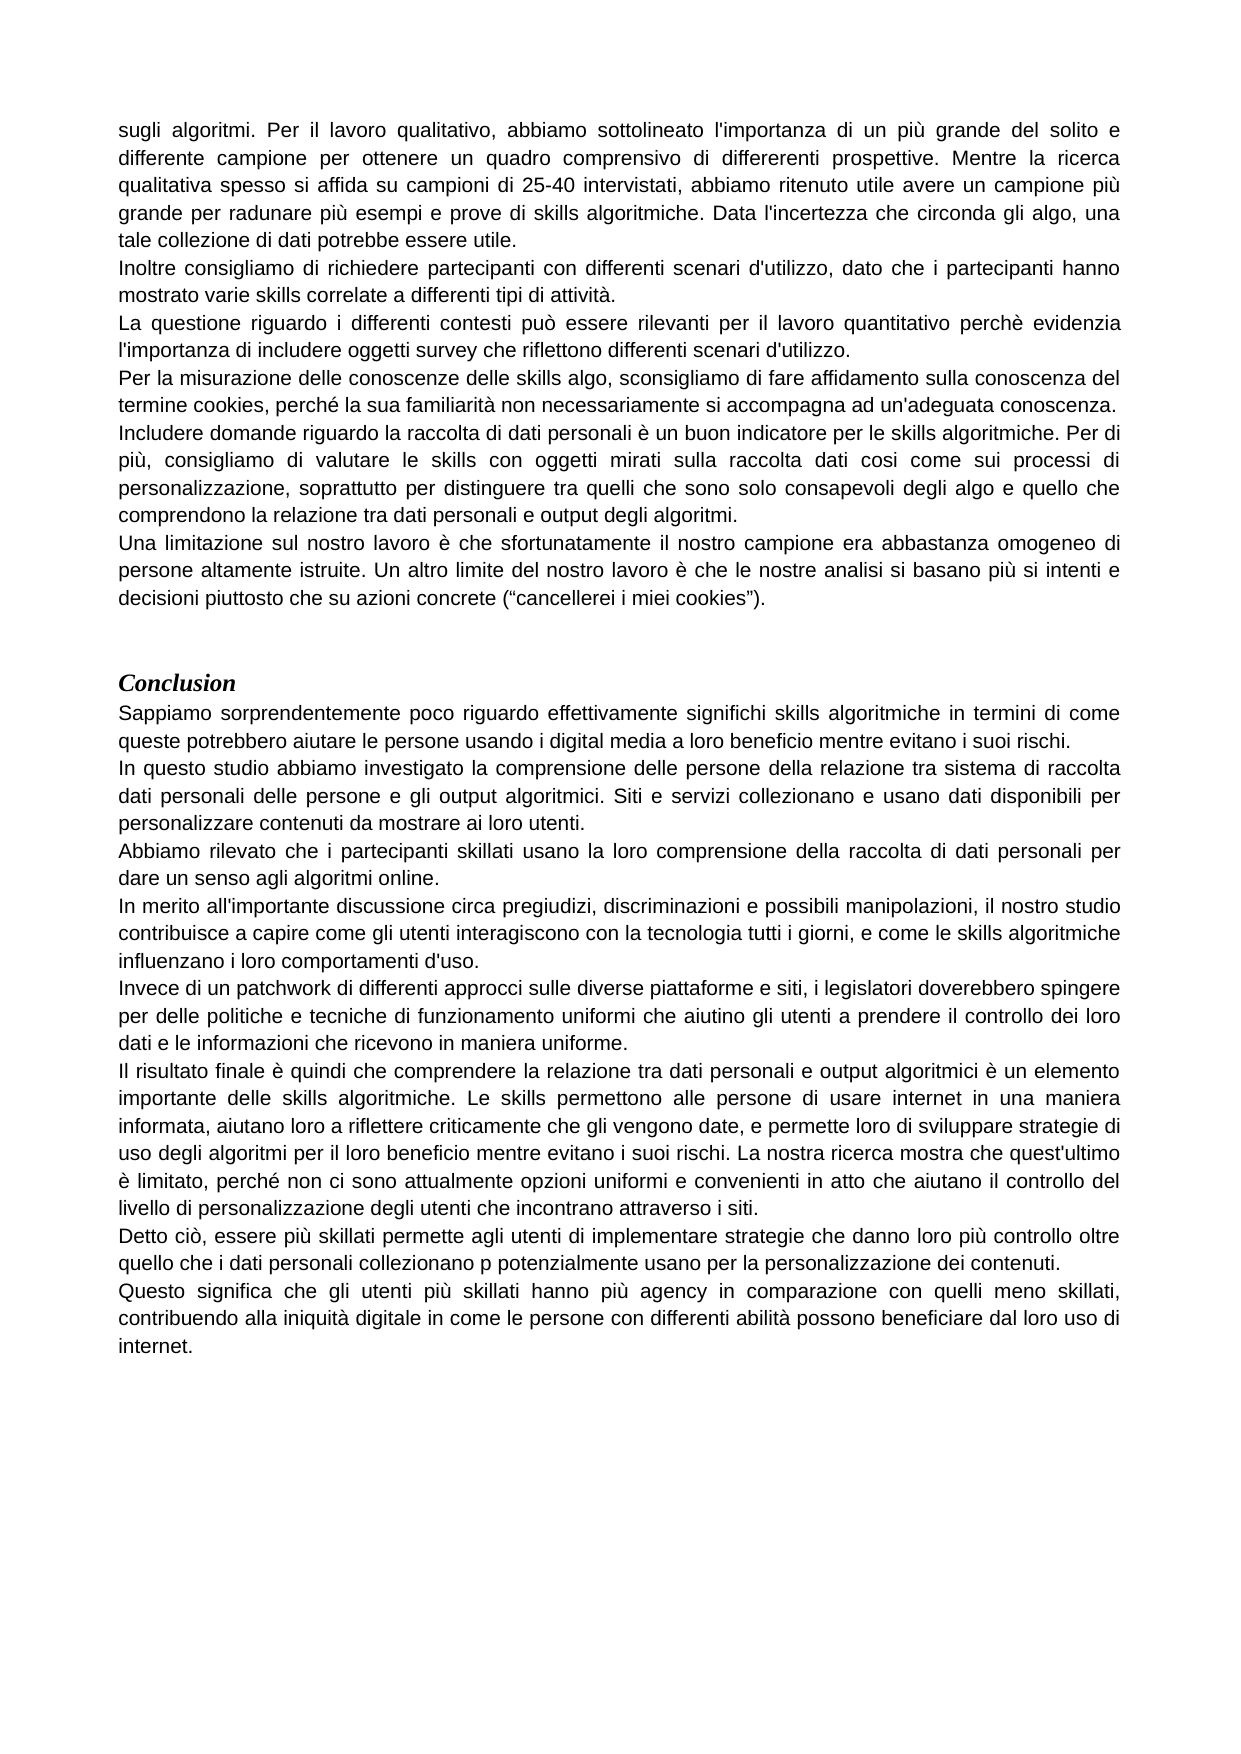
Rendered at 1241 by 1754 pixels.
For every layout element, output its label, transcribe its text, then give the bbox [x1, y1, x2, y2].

text La questione riguardo i differenti contesti può essere rilevanti per il lavoro quantitativo perchè evidenzia l'importanza di includere oggetti survey che riflettono differenti scenari d'utilizzo. [118, 311, 1122, 362]
text Questo significa che gli utenti più skillati hanno più agency in comparazione con quelli meno skillati, contribuendo alla iniquità digitale in come le persone con differenti abilità possono beneficiare dal loro uso di internet. [118, 1279, 1122, 1358]
text sugli algoritmi. Per il lavoro qualitativo, abbiamo sottolineato l'importanza di un più grande del solito e differente campione per ottenere un quadro comprensivo di differerenti prospettive. Mentre la ricerca qualitativa spesso si affida su campioni di 25-40 intervistati, abbiamo ritenuto utile avere un campione più grande per radunare più esempi e prove di skills algoritmiche. Data l'incertezza che circonda gli algo, una tale collezione di dati potrebbe essere utile. [118, 118, 1122, 252]
text Una limitazione sul nostro lavoro è che sfortunatamente il nostro campione era abbastanza omogeneo di persone altamente istruite. Un altro limite del nostro lavoro è che le nostre analisi si basano più si intenti e decisioni piuttosto che su azioni concrete (“cancellerei i miei cookies”). [118, 531, 1122, 609]
text Il risultato finale è quindi che comprendere la relazione tra dati personali e output algoritmici è un elemento importante delle skills algoritmiche. Le skills permettono alle persone di usare internet in una maniera informata, aiutano loro a riflettere criticamente che gli vengono date, e permette loro di sviluppare strategie di uso degli algoritmi per il loro beneficio mentre evitano i suoi rischi. La nostra ricerca mostra che quest'ultimo è limitato, perché non ci sono attualmente opzioni uniformi e convenienti in atto che aiutano il controllo del livello di personalizzazione degli utenti che incontrano attraverso i siti. [118, 1059, 1122, 1220]
text Invece di un patchwork di differenti approcci sulle diverse piattaforme e siti, i legislatori doverebbero spingere per delle politiche e tecniche di funzionamento uniformi che aiutino gli utenti a prendere il controllo dei loro dati e le informazioni che ricevono in maniera uniforme. [118, 976, 1122, 1055]
text Per la misurazione delle conoscenze delle skills algo, sconsigliamo di fare affidamento sulla conoscenza del termine cookies, perché la sua familiarità non necessariamente si accompagna ad un'adeguata conoscenza. [118, 366, 1122, 417]
text In merito all'importante discussione circa pregiudizi, discriminazioni e possibili manipolazioni, il nostro studio contribuisce a capire come gli utenti interagiscono con la tecnologia tutti i giorni, e come le skills algoritmiche influenzano i loro comportamenti d'uso. [118, 894, 1122, 973]
text Detto ciò, essere più skillati permette agli utenti di implementare strategie che danno loro più controllo oltre quello che i dati personali collezionano p potenzialmente usano per la personalizzazione dei contenuti. [118, 1224, 1122, 1275]
text Abbiamo rilevato che i partecipanti skillati usano la loro comprensione della raccolta di dati personali per dare un senso agli algoritmi online. [118, 839, 1122, 890]
text Conclusion [118, 668, 1122, 697]
text Inoltre consigliamo di richiedere partecipanti con differenti scenari d'utilizzo, dato che i partecipanti hanno mostrato varie skills correlate a differenti tipi di attività. [118, 256, 1122, 307]
text Includere domande riguardo la raccolta di dati personali è un buon indicatore per le skills algoritmiche. Per di più, consigliamo di valutare le skills con oggetti mirati sulla raccolta dati cosi come sui processi di personalizzazione, soprattutto per distinguere tra quelli che sono solo consapevoli degli algo e quello che comprendono la relazione tra dati personali e output degli algoritmi. [118, 421, 1122, 527]
text Sappiamo sorprendentemente poco riguardo effettivamente significhi skills algoritmiche in termini di come queste potrebbero aiutare le persone usando i digital media a loro beneficio mentre evitano i suoi rischi. [118, 701, 1122, 753]
text In questo studio abbiamo investigato la comprensione delle persone della relazione tra sistema di raccolta dati personali delle persone e gli output algoritmici. Siti e servizi collezionano e usano dati disponibili per personalizzare contenuti da mostrare ai loro utenti. [118, 756, 1122, 835]
